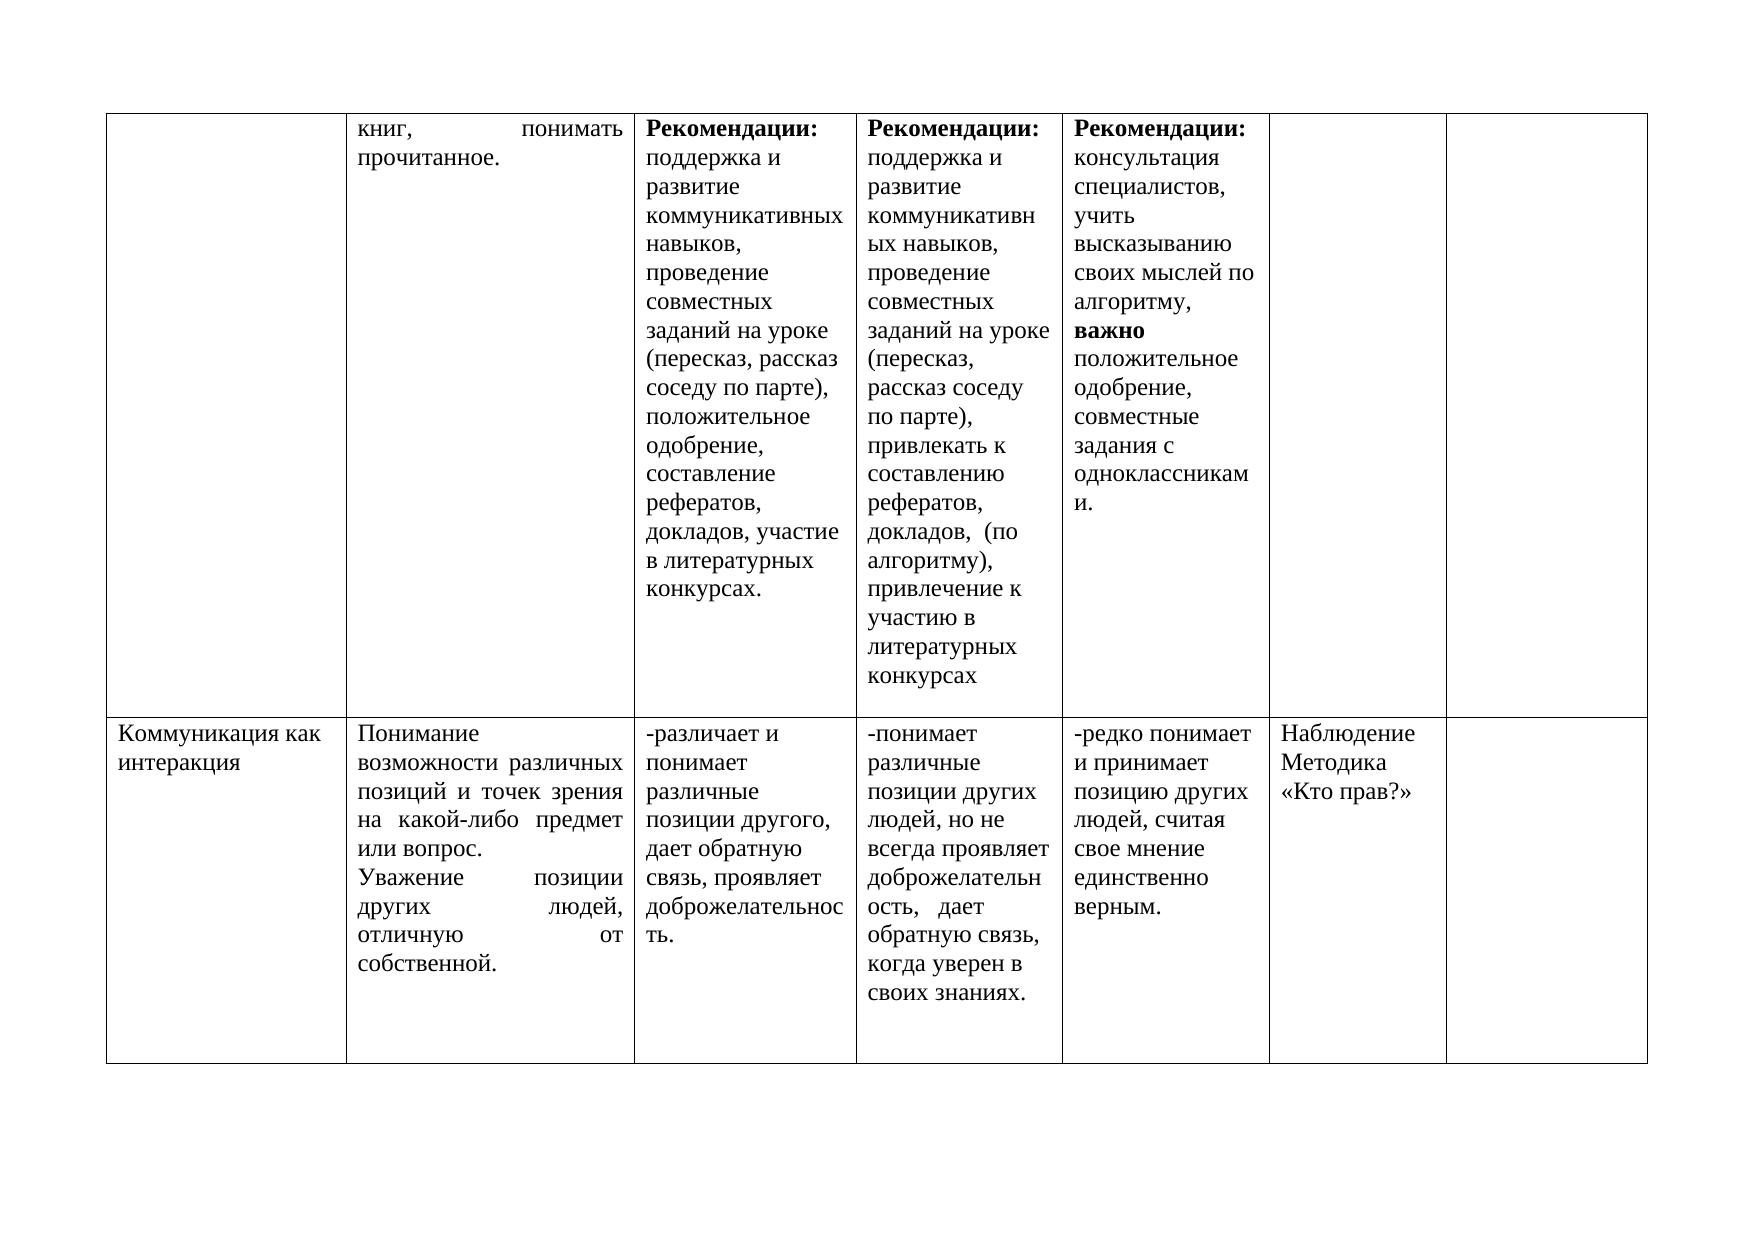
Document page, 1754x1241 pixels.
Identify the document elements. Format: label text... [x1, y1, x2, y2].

table_cell -понимает различные позиции других людей, но не всегда проявляет доброжелательность, дает обратную связь, когда уверен в своих знаниях. [857, 718, 1062, 1063]
table_cell [107, 114, 346, 717]
table_cell [1447, 114, 1647, 717]
table_cell Понимание возможности различных позиций и точек зрения на какой-либо предмет или вопрос. Уважение позиции других людей, отличную от собственной. [347, 718, 634, 1063]
table_cell книг, понимать прочитанное. [347, 114, 634, 717]
table_cell Рекомендации: поддержка и развитие коммуникативных навыков, проведение совместных заданий на уроке (пересказ, рассказ соседу по парте), привлекать к составлению рефератов, докладов, (по алгоритму), привлечение к участию в литературных конкурсах [857, 114, 1062, 717]
table_cell Рекомендации: консультация специалистов, учить высказыванию своих мыслей по алгоритму, важно положительное одобрение, совместные задания с одноклассниками. [1063, 114, 1269, 717]
table_cell Наблюдение Методика «Кто прав?» [1270, 718, 1446, 1063]
table_cell Рекомендации: поддержка и развитие коммуникативных навыков, проведение совместных заданий на уроке (пересказ, рассказ соседу по парте), положительное одобрение, составление рефератов, докладов, участие в литературных конкурсах. [635, 114, 856, 717]
table_cell -редко понимает и принимает позицию других людей, считая свое мнение единственно верным. [1063, 718, 1269, 1063]
table_cell -различает и понимает различные позиции другого, дает обратную связь, проявляет доброжелательность. [635, 718, 856, 1063]
table_cell [1447, 718, 1647, 1063]
table_cell [1270, 114, 1446, 717]
table_cell Коммуникация как интеракция [107, 718, 346, 1063]
